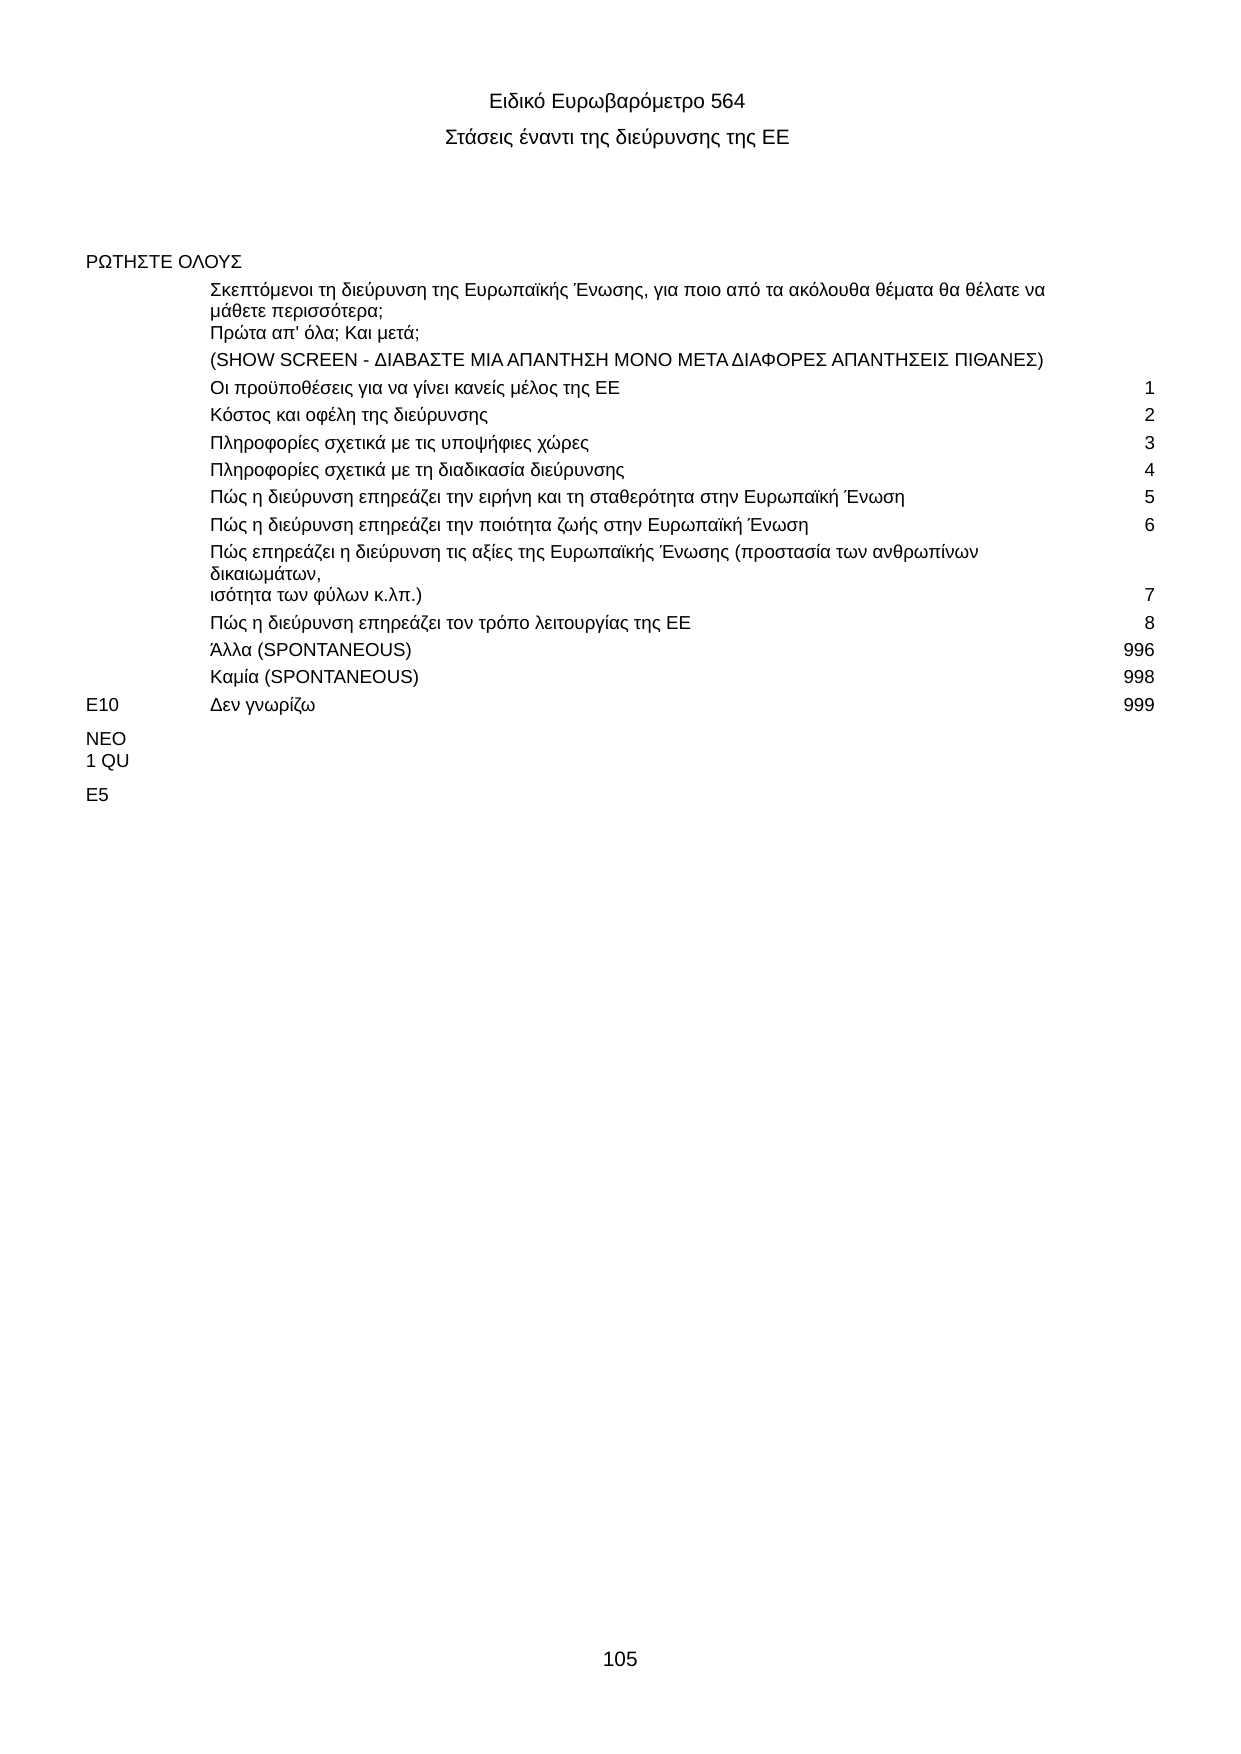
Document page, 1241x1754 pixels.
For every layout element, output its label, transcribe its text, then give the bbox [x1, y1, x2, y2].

table_cell Ε5 [83, 774, 207, 808]
table_cell 1 [1044, 374, 1157, 401]
table_cell Κόστος και οφέλη της διεύρυνσης [207, 401, 1044, 428]
table_cell 6 [1044, 511, 1157, 538]
table_cell Σκεπτόμενοι τη διεύρυνση της Ευρωπαϊκής Ένωσης, για ποιο από τα ακόλουθα θέματα θα θέλατε να μάθετε περισσότερα; Πρώτα απ' όλα; Και μετά; [207, 276, 1157, 346]
table_cell ΝΕΟ 1 QU [83, 718, 1157, 774]
table_cell 996 [1044, 636, 1157, 663]
table_cell Δεν γνωρίζω [207, 691, 1044, 718]
table_cell Πληροφορίες σχετικά με τις υποψήφιες χώρες [207, 429, 1044, 456]
table_cell Πώς η διεύρυνση επηρεάζει την ποιότητα ζωής στην Ευρωπαϊκή Ένωση [207, 511, 1044, 538]
table_cell 3 [1044, 429, 1157, 456]
table_cell Άλλα (SPONTANEOUS) [207, 636, 1044, 663]
table_cell 8 [1044, 609, 1157, 636]
table_cell [1044, 774, 1157, 808]
table_cell 7 [1044, 538, 1157, 609]
table_cell [207, 774, 1044, 808]
table_cell 4 [1044, 456, 1157, 483]
table_cell 5 [1044, 483, 1157, 511]
table_cell Ε10 [83, 276, 207, 718]
table_cell 998 [1044, 664, 1157, 691]
table_cell 999 [1044, 691, 1157, 718]
table_cell Πώς η διεύρυνση επηρεάζει τον τρόπο λειτουργίας της ΕΕ [207, 609, 1044, 636]
table_header ΡΩΤΗΣΤΕ ΟΛΟΥΣ [83, 220, 1157, 276]
table_cell (SHOW SCREEN - ΔΙΑΒΑΣΤΕ ΜΙΑ ΑΠΑΝΤΗΣΗ ΜΟΝΟ ΜΕΤΑ ΔΙΑΦΟΡΕΣ ΑΠΑΝΤΗΣΕΙΣ ΠΙΘΑΝΕΣ) [207, 346, 1157, 374]
table_cell Πληροφορίες σχετικά με τη διαδικασία διεύρυνσης [207, 456, 1044, 483]
table_cell 2 [1044, 401, 1157, 428]
table_cell Οι προϋποθέσεις για να γίνει κανείς μέλος της ΕΕ [207, 374, 1044, 401]
table_cell Πώς επηρεάζει η διεύρυνση τις αξίες της Ευρωπαϊκής Ένωσης (προστασία των ανθρωπίνων δικαιωμάτων, ισότητα των φύλων κ.λπ.) [207, 538, 1044, 609]
table_cell Πώς η διεύρυνση επηρεάζει την ειρήνη και τη σταθερότητα στην Ευρωπαϊκή Ένωση [207, 483, 1044, 511]
table_cell Καμία (SPONTANEOUS) [207, 664, 1044, 691]
